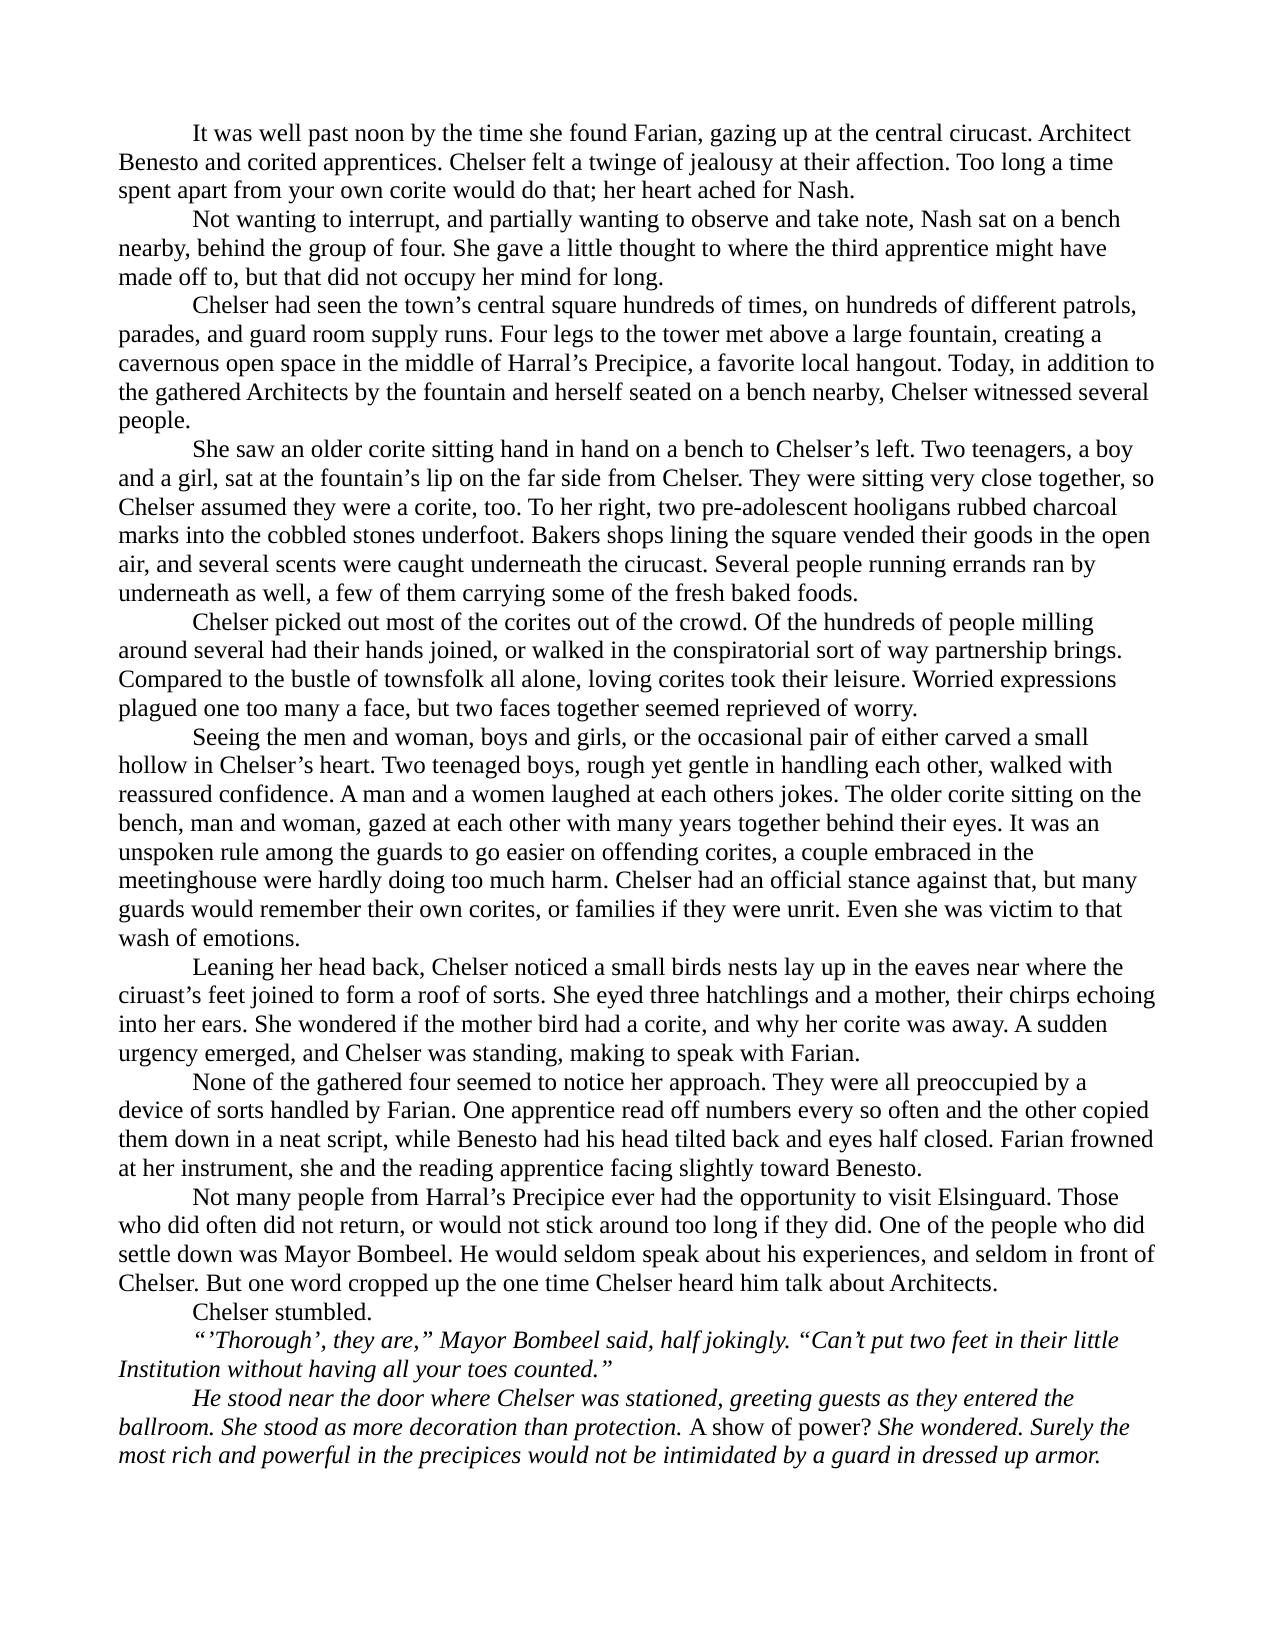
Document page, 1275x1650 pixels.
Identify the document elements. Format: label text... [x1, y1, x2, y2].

text “’Thorough’, they are,” Mayor Bombeel said, half jokingly. “Can’t put two feet in their little Institution without having all your toes counted.” [118, 1326, 1157, 1383]
text Not wanting to interrupt, and partially wanting to observe and take note, Nash sat on a bench nearby, behind the group of four. She gave a little thought to where the third apprentice might have made off to, but that did not occupy her mind for long. [118, 204, 1157, 291]
text Seeing the men and woman, boys and girls, or the occasional pair of either carved a small hollow in Chelser’s heart. Two teenaged boys, rough yet gentle in handling each other, walked with reassured confidence. A man and a women laughed at each others jokes. The older corite sitting on the bench, man and woman, gazed at each other with many years together behind their eyes. It was an unspoken rule among the guards to go easier on offending corites, a couple embraced in the meetinghouse were hardly doing too much harm. Chelser had an official stance against that, but many guards would remember their own corites, or families if they were unrit. Even she was victim to that wash of emotions. [118, 722, 1157, 952]
text Leaning her head back, Chelser noticed a small birds nests lay up in the eaves near where the ciruast’s feet joined to form a roof of sorts. She eyed three hatchlings and a mother, their chirps echoing into her ears. She wondered if the mother bird had a corite, and why her corite was away. A sudden urgency emerged, and Chelser was standing, making to speak with Farian. [118, 952, 1157, 1067]
text She saw an older corite sitting hand in hand on a bench to Chelser’s left. Two teenagers, a boy and a girl, sat at the fountain’s lip on the far side from Chelser. They were sitting very close together, so Chelser assumed they were a corite, too. To her right, two pre-adolescent hooligans rubbed charcoal marks into the cobbled stones underfoot. Bakers shops lining the square vended their goods in the open air, and several scents were caught underneath the cirucast. Several people running errands ran by underneath as well, a few of them carrying some of the fresh baked foods. [118, 434, 1157, 607]
text Chelser stumbled. [118, 1297, 1157, 1326]
text Not many people from Harral’s Precipice ever had the opportunity to visit Elsinguard. Those who did often did not return, or would not stick around too long if they did. One of the people who did settle down was Mayor Bombeel. He would seldom speak about his experiences, and seldom in front of Chelser. But one word cropped up the one time Chelser heard him talk about Architects. [118, 1182, 1157, 1297]
text He stood near the door where Chelser was stationed, greeting guests as they entered the ballroom. She stood as more decoration than protection. A show of power? She wondered. Surely the most rich and powerful in the precipices would not be intimidated by a guard in dressed up armor. [118, 1383, 1157, 1469]
text Chelser had seen the town’s central square hundreds of times, on hundreds of different patrols, parades, and guard room supply runs. Four legs to the tower met above a large fountain, creating a cavernous open space in the middle of Harral’s Precipice, a favorite local hangout. Today, in addition to the gathered Architects by the fountain and herself seated on a bench nearby, Chelser witnessed several people. [118, 291, 1157, 434]
text It was well past noon by the time she found Farian, gazing up at the central cirucast. Architect Benesto and corited apprentices. Chelser felt a twinge of jealousy at their affection. Too long a time spent apart from your own corite would do that; her heart ached for Nash. [118, 118, 1157, 204]
text None of the gathered four seemed to notice her approach. They were all preoccupied by a device of sorts handled by Farian. One apprentice read off numbers every so often and the other copied them down in a neat script, while Benesto had his head tilted back and eyes half closed. Farian frowned at her instrument, she and the reading apprentice facing slightly toward Benesto. [118, 1067, 1157, 1182]
text Chelser picked out most of the corites out of the crowd. Of the hundreds of people milling around several had their hands joined, or walked in the conspiratorial sort of way partnership brings. Compared to the bustle of townsfolk all alone, loving corites took their leisure. Worried expressions plagued one too many a face, but two faces together seemed reprieved of worry. [118, 607, 1157, 722]
